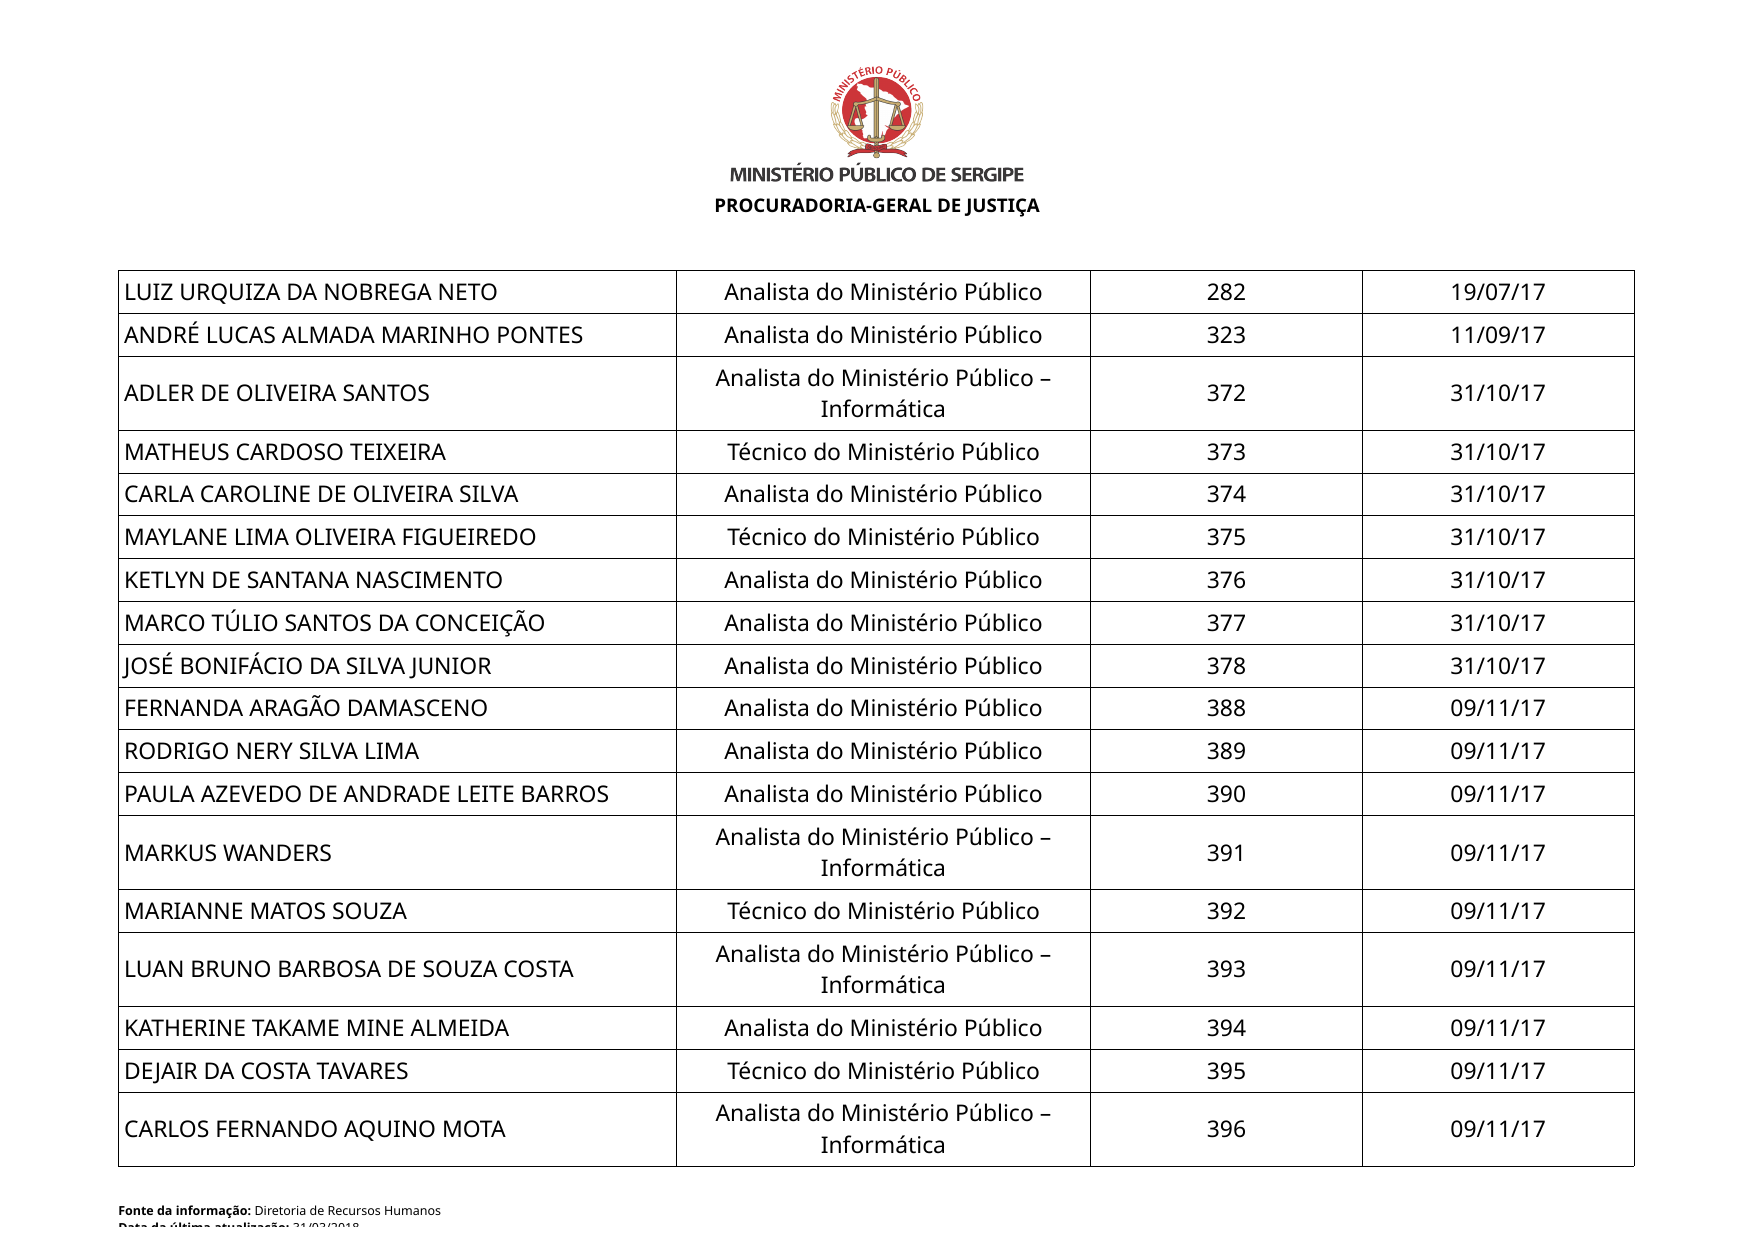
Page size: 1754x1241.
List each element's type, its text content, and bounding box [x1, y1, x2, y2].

table_cell 09/11/17 [1363, 688, 1634, 729]
table_cell KETLYN DE SANTANA NASCIMENTO [119, 559, 676, 601]
table_cell 391 [1091, 816, 1362, 889]
table_cell 19/07/17 [1363, 271, 1634, 313]
table_cell CARLOS FERNANDO AQUINO MOTA [119, 1093, 676, 1166]
table_cell 31/10/17 [1363, 357, 1634, 430]
table_cell 376 [1091, 559, 1362, 601]
table_cell 09/11/17 [1363, 890, 1634, 932]
table_cell 323 [1091, 314, 1362, 356]
table_cell 11/09/17 [1363, 314, 1634, 356]
table_cell Analista do Ministério Público – Informática [677, 357, 1090, 430]
table_cell RODRIGO NERY SILVA LIMA [119, 730, 676, 772]
table_cell 09/11/17 [1363, 933, 1634, 1006]
table_cell Analista do Ministério Público [677, 271, 1090, 313]
table_cell 372 [1091, 357, 1362, 430]
picture [730, 66, 1024, 185]
table_cell 393 [1091, 933, 1362, 1006]
table_cell 373 [1091, 431, 1362, 472]
table_cell Técnico do Ministério Público [677, 890, 1090, 932]
table_cell Analista do Ministério Público [677, 773, 1090, 815]
table_cell 31/10/17 [1363, 602, 1634, 644]
table_cell ANDRÉ LUCAS ALMADA MARINHO PONTES [119, 314, 676, 356]
table_cell 395 [1091, 1050, 1362, 1092]
table_cell 282 [1091, 271, 1362, 313]
table_cell PAULA AZEVEDO DE ANDRADE LEITE BARROS [119, 773, 676, 815]
table_cell 09/11/17 [1363, 1007, 1634, 1049]
table_cell 09/11/17 [1363, 1093, 1634, 1166]
table_cell 09/11/17 [1363, 773, 1634, 815]
table_cell Analista do Ministério Público [677, 314, 1090, 356]
table_cell Analista do Ministério Público – Informática [677, 933, 1090, 1006]
table_cell MATHEUS CARDOSO TEIXEIRA [119, 431, 676, 472]
table_cell Analista do Ministério Público [677, 1007, 1090, 1049]
table_cell 374 [1091, 474, 1362, 515]
table_cell 394 [1091, 1007, 1362, 1049]
table_cell Analista do Ministério Público [677, 645, 1090, 687]
table_cell Analista do Ministério Público – Informática [677, 816, 1090, 889]
table_cell 31/10/17 [1363, 516, 1634, 558]
table_cell 31/10/17 [1363, 645, 1634, 687]
table_cell ADLER DE OLIVEIRA SANTOS [119, 357, 676, 430]
table_cell MARCO TÚLIO SANTOS DA CONCEIÇÃO [119, 602, 676, 644]
table_cell 31/10/17 [1363, 559, 1634, 601]
table_cell FERNANDA ARAGÃO DAMASCENO [119, 688, 676, 729]
table_cell 378 [1091, 645, 1362, 687]
table_cell Técnico do Ministério Público [677, 431, 1090, 472]
table_cell 31/10/17 [1363, 474, 1634, 515]
table_cell Analista do Ministério Público [677, 559, 1090, 601]
table_cell Analista do Ministério Público [677, 688, 1090, 729]
table_cell Analista do Ministério Público – Informática [677, 1093, 1090, 1166]
table_cell Analista do Ministério Público [677, 474, 1090, 515]
table_cell 396 [1091, 1093, 1362, 1166]
table_cell 392 [1091, 890, 1362, 932]
table_cell 09/11/17 [1363, 816, 1634, 889]
table_cell 377 [1091, 602, 1362, 644]
table_cell Técnico do Ministério Público [677, 516, 1090, 558]
table_cell MAYLANE LIMA OLIVEIRA FIGUEIREDO [119, 516, 676, 558]
table_cell KATHERINE TAKAME MINE ALMEIDA [119, 1007, 676, 1049]
table_cell LUIZ URQUIZA DA NOBREGA NETO [119, 271, 676, 313]
table_cell 31/10/17 [1363, 431, 1634, 472]
table_cell JOSÉ BONIFÁCIO DA SILVA JUNIOR [119, 645, 676, 687]
table_cell DEJAIR DA COSTA TAVARES [119, 1050, 676, 1092]
table_cell 389 [1091, 730, 1362, 772]
table_cell 390 [1091, 773, 1362, 815]
table_cell CARLA CAROLINE DE OLIVEIRA SILVA [119, 474, 676, 515]
table_cell 09/11/17 [1363, 1050, 1634, 1092]
table_cell Analista do Ministério Público [677, 602, 1090, 644]
table_cell 388 [1091, 688, 1362, 729]
table_cell Técnico do Ministério Público [677, 1050, 1090, 1092]
table_cell MARKUS WANDERS [119, 816, 676, 889]
table_cell Analista do Ministério Público [677, 730, 1090, 772]
table_cell 375 [1091, 516, 1362, 558]
table_cell MARIANNE MATOS SOUZA [119, 890, 676, 932]
table_cell LUAN BRUNO BARBOSA DE SOUZA COSTA [119, 933, 676, 1006]
table_cell 09/11/17 [1363, 730, 1634, 772]
